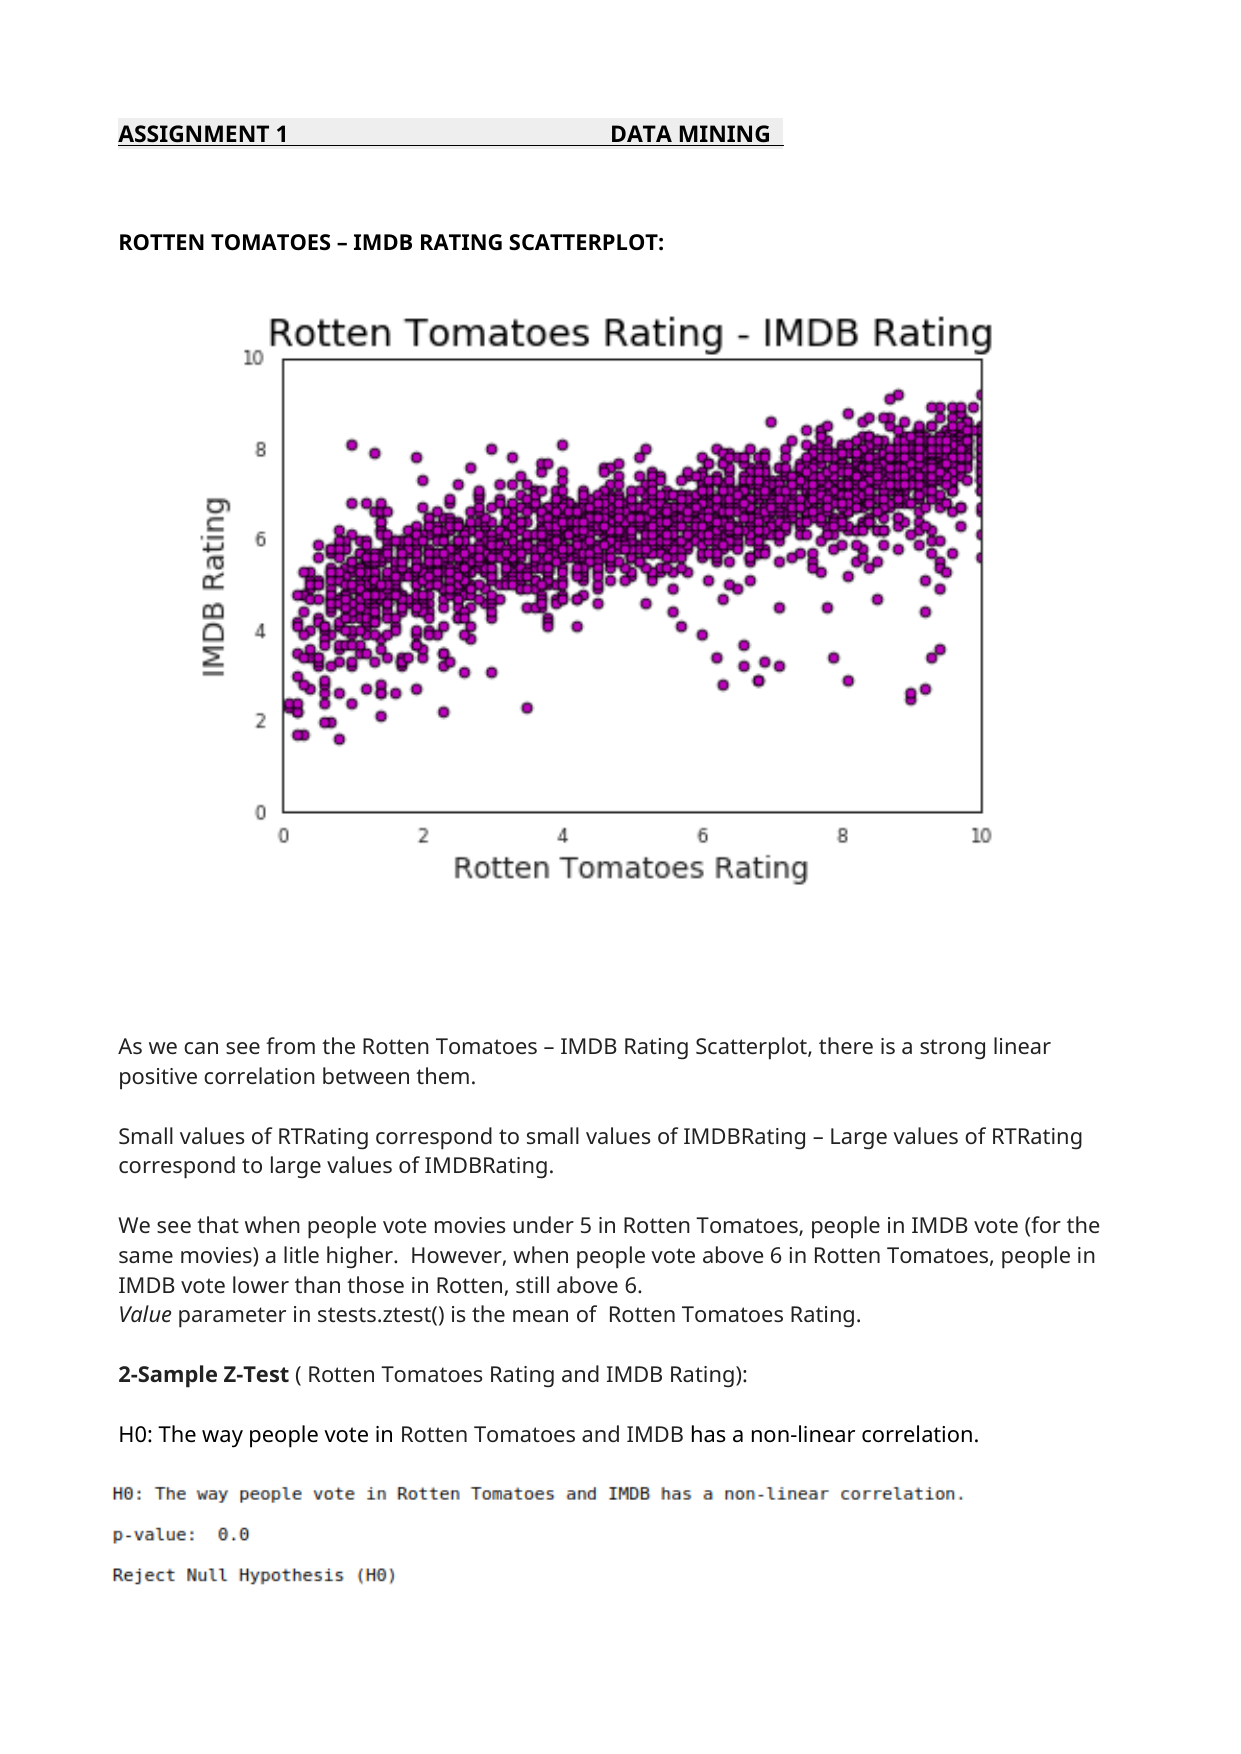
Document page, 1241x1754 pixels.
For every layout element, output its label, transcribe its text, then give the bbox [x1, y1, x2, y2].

text As we can see from the Rotten Tomatoes – IMDB Rating Scatterplot, there is a strong linear positive correlation between them. [118, 1031, 1122, 1091]
text Small values of RTRating correspond to small values of IMDBRating – Large values of RTRating correspond to large values of IMDBRating. [118, 1121, 1122, 1180]
text H0: The way people vote in Rotten Tomatoes and IMDB has a non-linear correlation. [118, 1419, 1122, 1448]
text Value parameter in stests.ztest() is the mean of Rotten Tomatoes Rating. [118, 1299, 1122, 1329]
text ROTTEN TOMATOES – IMDB RATING SCATTERPLOT: [118, 227, 1122, 257]
text 2-Sample Z-Test ( Rotten Tomatoes Rating and IMDB Rating): [118, 1359, 1122, 1389]
picture [100, 1478, 984, 1597]
text We see that when people vote movies under 5 in Rotten Tomatoes, people in IMDB vote (for the same movies) a litle higher. However, when people vote above 6 in Rotten Tomatoes, people in IMDB vote lower than those in Rotten, still above 6. [118, 1210, 1122, 1299]
picture [170, 286, 1071, 887]
